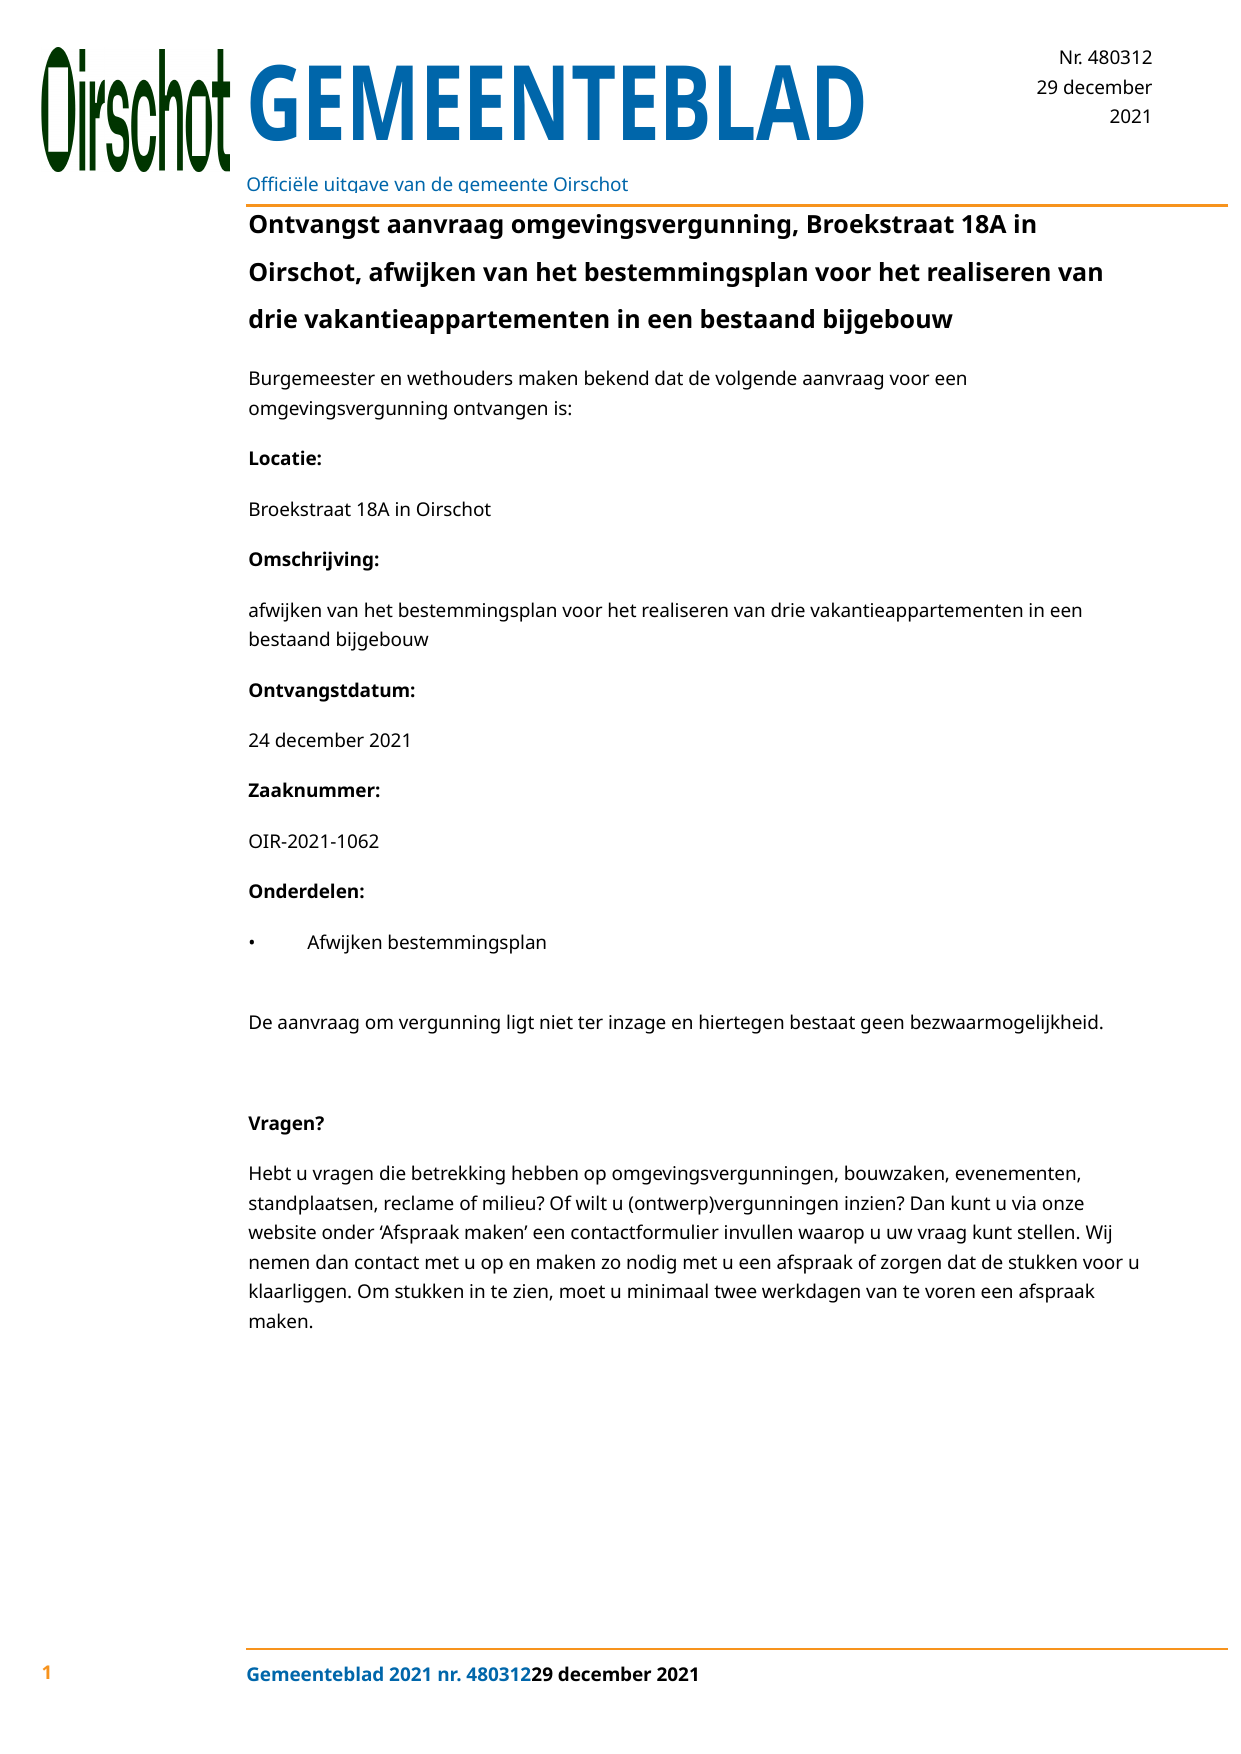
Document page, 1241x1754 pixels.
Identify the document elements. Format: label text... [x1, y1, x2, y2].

text OIR-2021-1062 [248, 828, 1152, 854]
text Ontvangstdatum: [248, 677, 1152, 702]
text Omschrijving: [248, 546, 1152, 572]
picture [41, 47, 231, 172]
text Vragen? [248, 1110, 1152, 1135]
text De aanvraag om vergunning ligt niet ter inzage en hiertegen bestaat geen bezwaarmogelijkheid. [248, 1009, 1152, 1034]
text Onderdelen: [248, 878, 1152, 904]
text afwijken van het bestemmingsplan voor het realiseren van drie vakantieappartementen in een bestaand bijgebouw [248, 597, 1152, 652]
text Hebt u vragen die betrekking hebben op omgevingsvergunningen, bouwzaken, evenementen, standplaatsen, reclame of milieu? Of wilt u (ontwerp)vergunningen inzien? Dan kunt u via onze website onder ‘Afspraak maken’ een contactformulier invullen waarop u uw vraag kunt stellen. Wij nemen dan contact met u op en maken zo nodig met u een afspraak of zorgen dat de stukken voor u klaarliggen. Om stukken in te zien, moet u minimaal twee werkdagen van te voren een afspraak maken. [248, 1160, 1152, 1334]
text 24 december 2021 [248, 727, 1152, 753]
text Broekstraat 18A in Oirschot [248, 496, 1152, 522]
text Locatie: [248, 446, 1152, 471]
text Zaaknummer: [248, 778, 1152, 803]
list Afwijken bestemmingsplan [248, 929, 1152, 954]
text Burgemeester en wethouders maken bekend dat de volgende aanvraag voor een omgevingsvergunning ontvangen is: [248, 366, 1152, 421]
text Ontvangst aanvraag omgevingsvergunning, Broekstraat 18A in Oirschot, afwijken van het bestemmingsplan voor het realiseren van drie vakantieappartementen in een bestaand bijgebouw [248, 207, 1152, 336]
